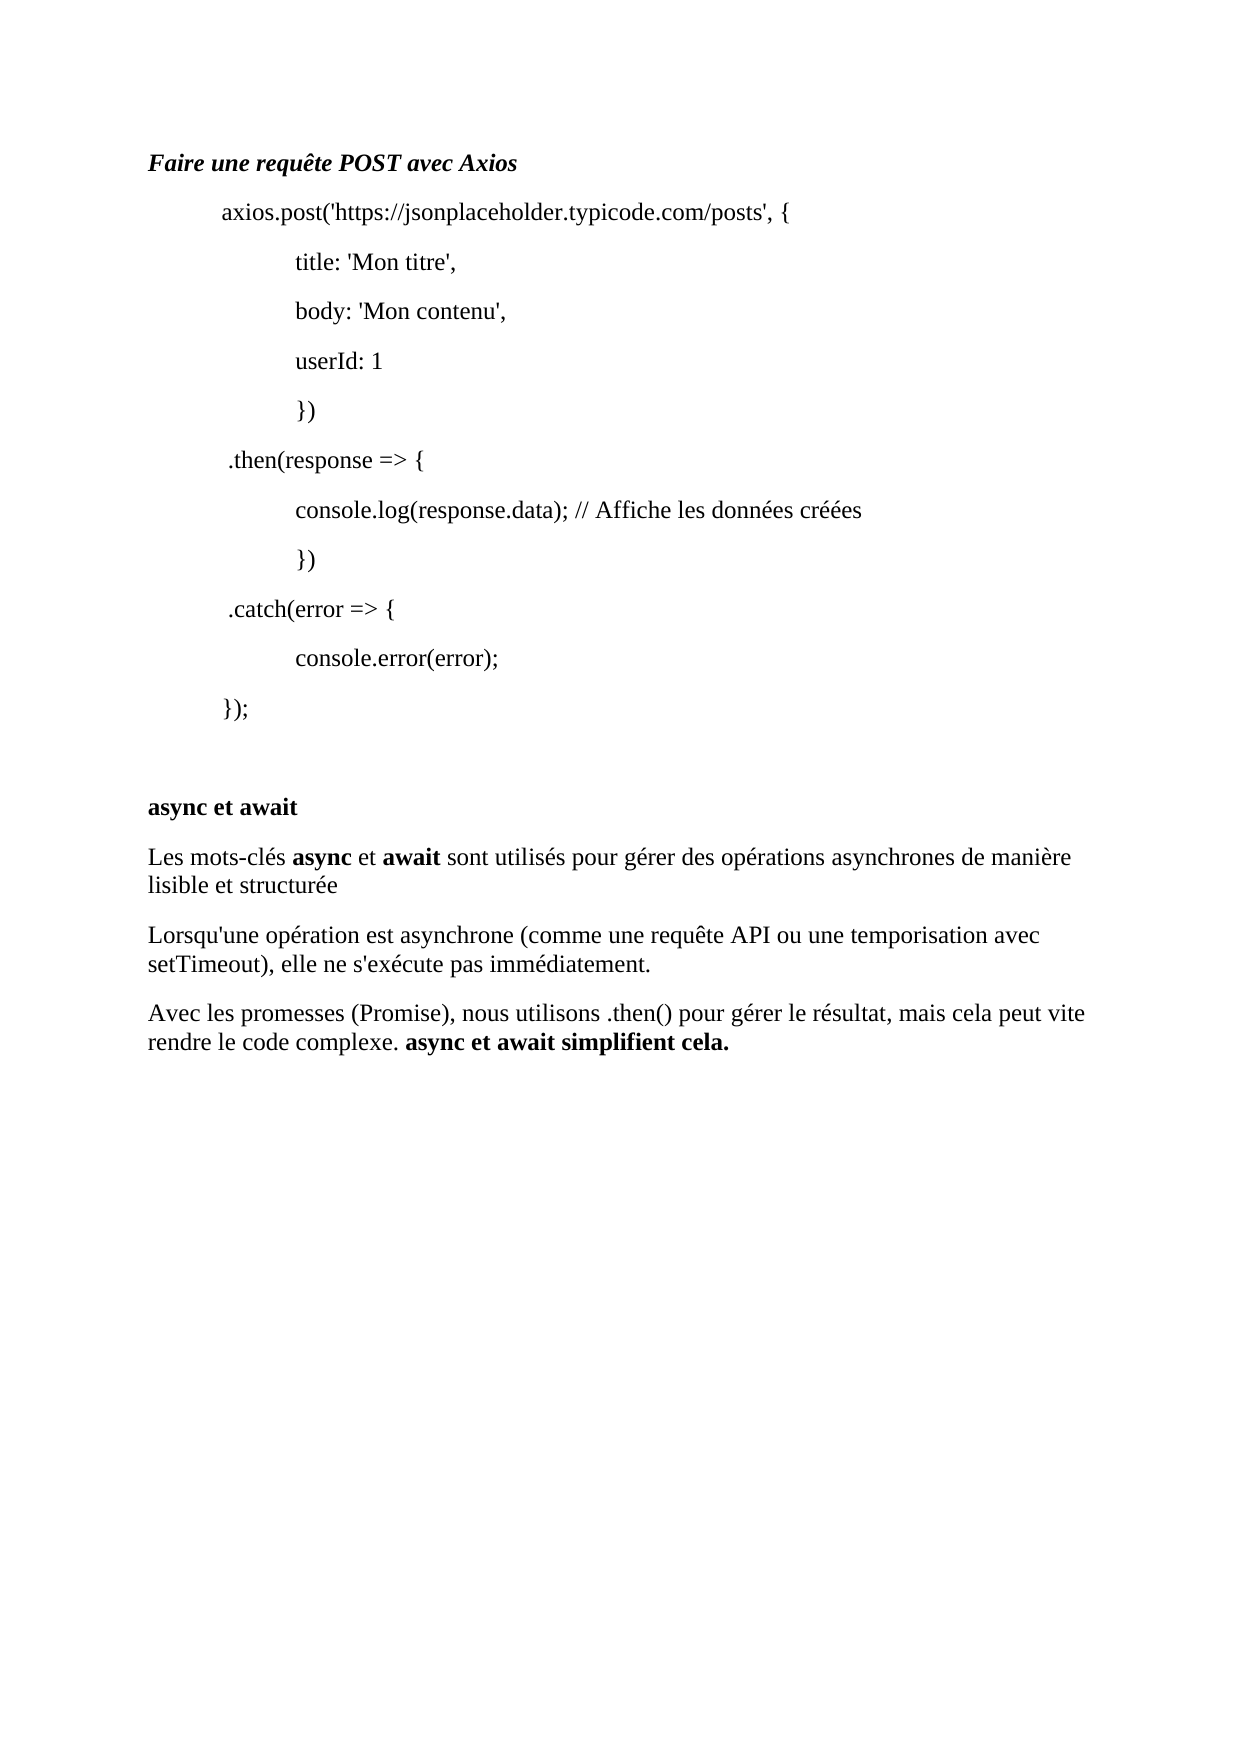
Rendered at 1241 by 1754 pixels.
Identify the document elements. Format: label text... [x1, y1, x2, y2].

text }) [148, 544, 1093, 573]
text }) [221, 396, 1093, 424]
text console.log(response.data); // Affiche les données créées [148, 495, 1093, 523]
text body: 'Mon contenu', [148, 296, 1093, 325]
text .catch(error => { [148, 594, 1093, 623]
text axios.post('https://jsonplaceholder.typicode.com/posts', { [148, 197, 1093, 226]
text Avec les promesses (Promise), nous utilisons .then() pour gérer le résultat, mais cela peut vite rendre le code complexe. async et await simplifient cela. [148, 998, 1093, 1056]
text Lorsqu'une opération est asynchrone (comme une requête API ou une temporisation avec setTimeout), elle ne s'exécute pas immédiatement. [148, 920, 1093, 978]
text Les mots-clés async et await sont utilisés pour gérer des opérations asynchrones de manière lisible et structurée [148, 842, 1093, 899]
text userId: 1 [148, 346, 1093, 375]
text title: 'Mon titre', [148, 247, 1093, 276]
text console.error(error); [148, 643, 1093, 672]
text Faire une requête POST avec Axios [148, 148, 1093, 176]
text }); [148, 693, 1093, 722]
text async et await [148, 792, 1093, 821]
text .then(response => { [148, 445, 1093, 474]
